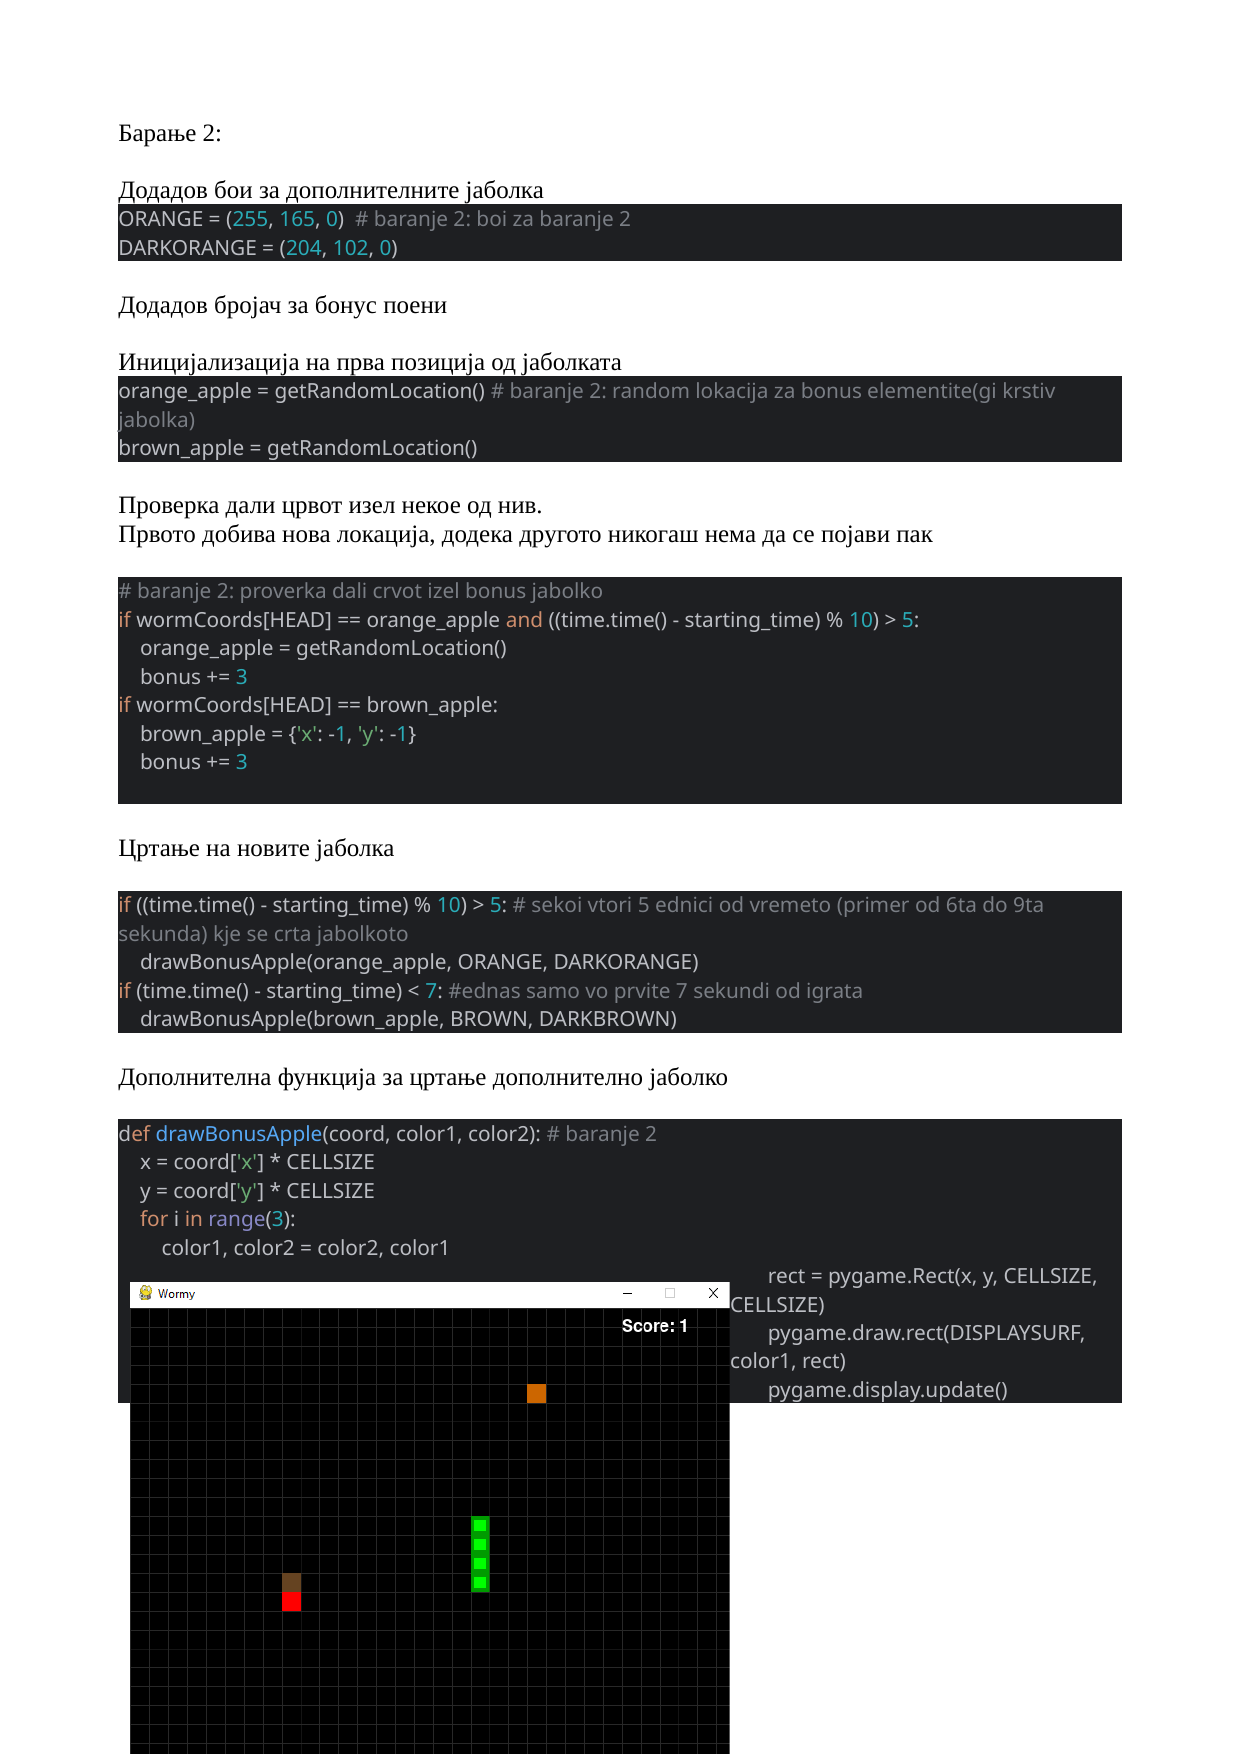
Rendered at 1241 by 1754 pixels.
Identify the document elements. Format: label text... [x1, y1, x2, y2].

text # baranje 2: proverka dali crvot izel bonus jabolko if wormCoords[HEAD] == orange_apple and ((time.time() - starting_time) % 10) > 5: orange_apple = getRandomLocation() bonus += 3 if wormCoords[HEAD] == brown_apple: brown_apple = {'x': -1, 'y': -1} bonus += 3 [118, 577, 1122, 776]
text Цртање на новите јаболка [118, 833, 1122, 862]
text Проверка дали црвот изел некое од нив. [118, 490, 1122, 519]
text Барање 2: [118, 118, 1122, 147]
text if ((time.time() - starting_time) % 10) > 5: # sekoi vtori 5 ednici od vremeto (primer od 6ta do 9ta sekunda) kje se crta jabolkoto drawBonusApple(orange_apple, ORANGE, DARKORANGE) if (time.time() - starting_time) < 7: #ednas samo vo prvite 7 sekundi od igrata drawBonusApple(brown_apple, BROWN, DARKBROWN) [118, 891, 1122, 1033]
text ORANGE = (255, 165, 0) # baranje 2: boi za baranje 2 DARKORANGE = (204, 102, 0) [118, 204, 1122, 261]
text Додадов бои за дополнителните јаболка [118, 176, 1122, 204]
text Иницијализација на прва позиција од јаболката [118, 347, 1122, 376]
text Дополнителна функција за цртање дополнително јаболко [118, 1062, 1122, 1090]
text Додадов бројач за бонус поени [118, 290, 1122, 319]
text Првото добива нова локација, додека другото никогаш нема да се појави пак [118, 519, 1122, 548]
picture [130, 1282, 730, 1754]
text def drawBonusApple(coord, color1, color2): # baranje 2 x = coord['x'] * CELLSIZE y = coord['y'] * CELLSIZE for i in range(3): color1, color2 = color2, color1 rect = pygame.Rect(x, y, CELLSIZE, CELLSIZE) pygame.draw.rect(DISPLAYSURF, color1, rect) pygame.display.update() [118, 1119, 1122, 1403]
text orange_apple = getRandomLocation() # baranje 2: random lokacija za bonus elementite(gi krstiv jabolka) brown_apple = getRandomLocation() [118, 376, 1122, 462]
